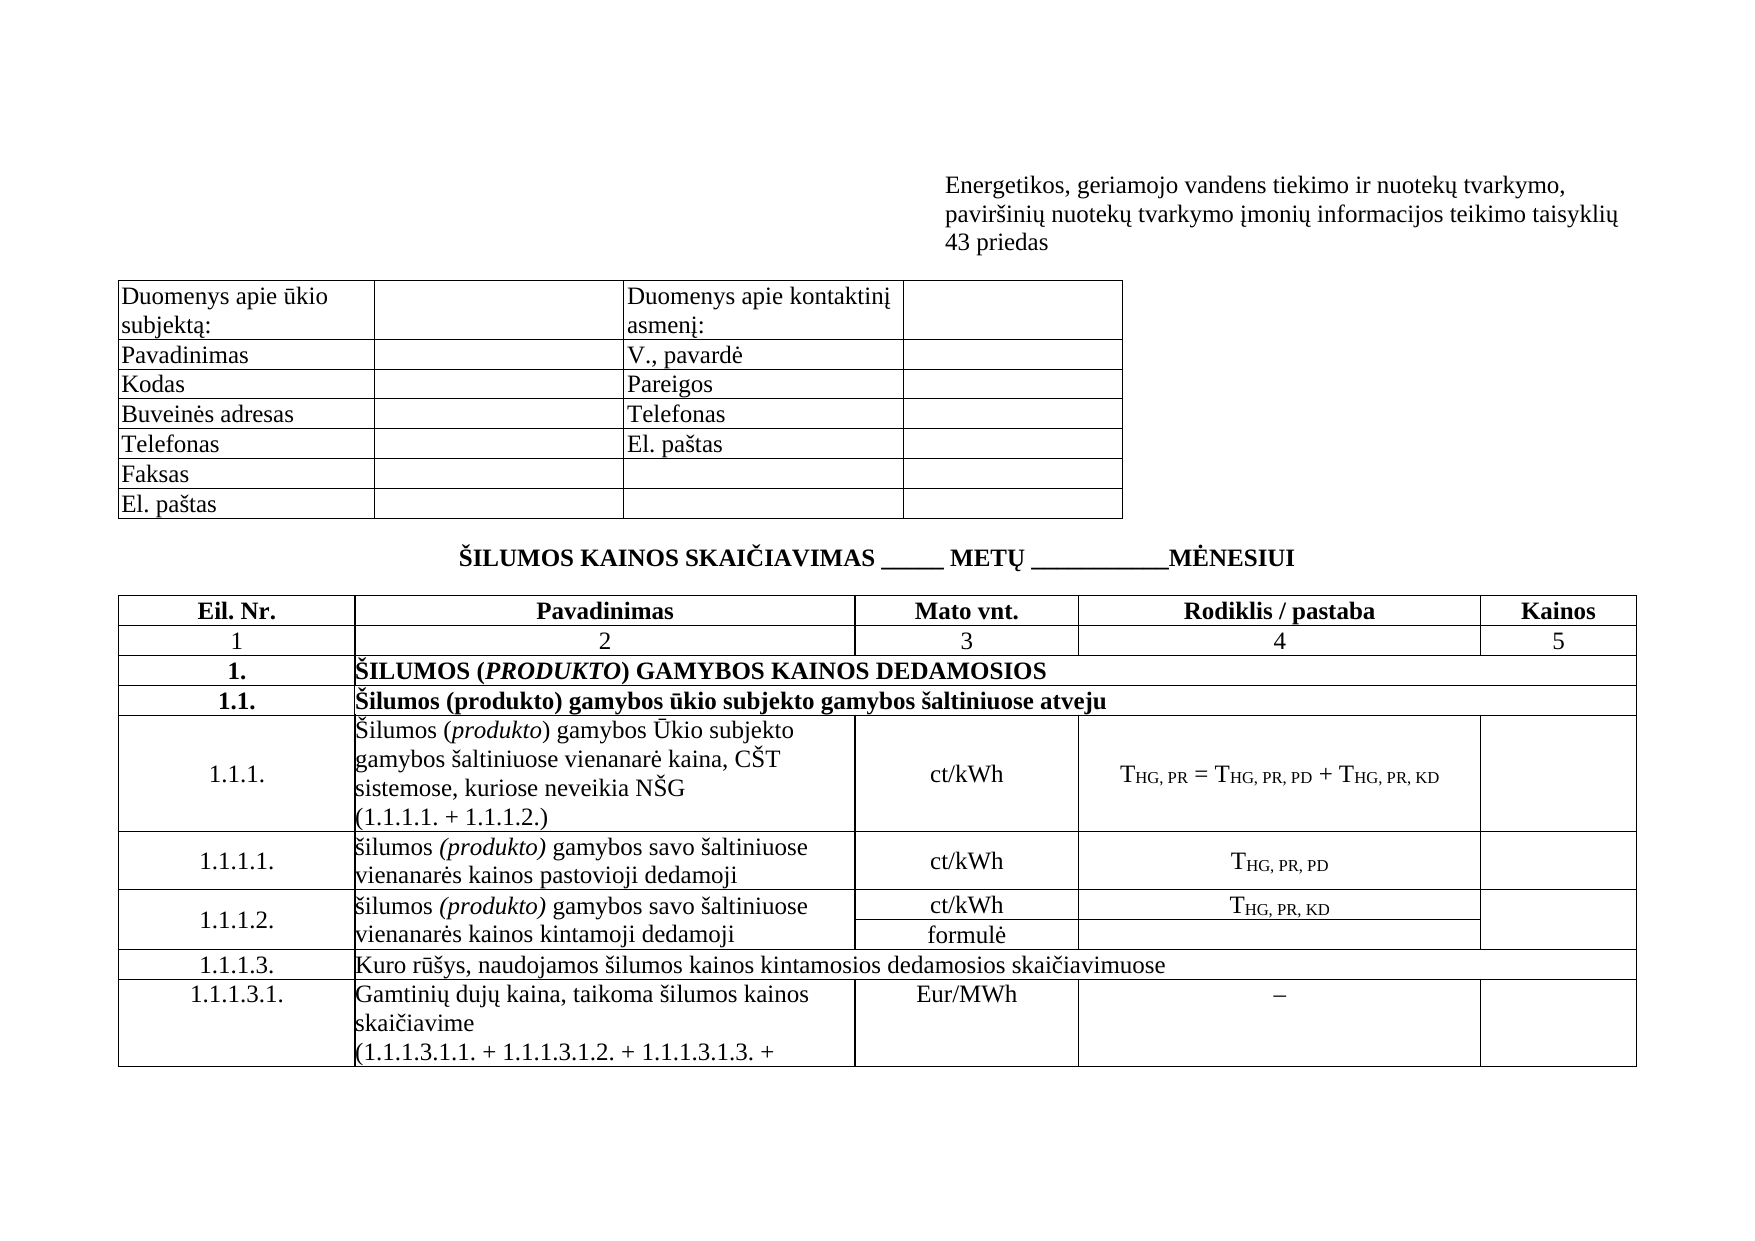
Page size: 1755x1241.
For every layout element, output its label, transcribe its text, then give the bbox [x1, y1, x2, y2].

table_header Pavadinimas [356, 596, 854, 625]
table_header Rodiklis / pastaba [1079, 596, 1480, 625]
table_cell Buveinės adresas [119, 399, 374, 428]
table_cell Kuro rūšys, naudojamos šilumos kainos kintamosios dedamosios skaičiavimuose [356, 950, 1636, 978]
table_cell šilumos (produkto) gamybos savo šaltiniuose vienanarės kainos pastovioji dedamoji [356, 832, 854, 889]
table_cell [1481, 716, 1636, 831]
table_cell ct/kWh [856, 890, 1078, 919]
table_cell 1 [119, 626, 354, 655]
table_cell 5 [1481, 626, 1636, 655]
table_cell Telefonas [624, 399, 903, 428]
table_cell 2 [356, 626, 854, 655]
table_cell [624, 489, 903, 517]
table_cell Faksas [119, 459, 374, 488]
table_cell [624, 459, 903, 488]
table_header Mato vnt. [856, 596, 1078, 625]
table_cell 3 [856, 626, 1078, 655]
table_cell 1.1.1.3.1. [119, 980, 354, 1066]
table_cell šilumos (produkto) gamybos savo šaltiniuose vienanarės kainos kintamoji dedamoji [356, 890, 854, 949]
table_cell Gamtinių dujų kaina, taikoma šilumos kainos skaičiavime (1.1.1.3.1.1. + 1.1.1.3.1.2. + 1.1.1.3.1.3. + [356, 980, 854, 1066]
table_header Kainos [1481, 596, 1636, 625]
table_cell [375, 429, 623, 458]
table_cell El. paštas [119, 489, 374, 517]
table_cell [1481, 980, 1636, 1066]
table_cell [904, 459, 1122, 488]
table_cell [375, 370, 623, 398]
table_cell 1.1.1. [119, 716, 354, 831]
table_cell Telefonas [119, 429, 374, 458]
table_cell THG, PR, KD [1079, 890, 1480, 919]
table_cell Eur/MWh [856, 980, 1078, 1066]
table_cell [904, 429, 1122, 458]
table_cell [1481, 890, 1636, 949]
table_header [375, 281, 623, 339]
table_cell ct/kWh [856, 832, 1078, 889]
table_cell THG, PR, PD [1079, 832, 1480, 889]
table_cell THG, PR = THG, PR, PD + THG, PR, KD [1079, 716, 1480, 831]
table_cell Kodas [119, 370, 374, 398]
table_cell [375, 489, 623, 517]
table_cell Pavadinimas [119, 340, 374, 368]
table_cell ct/kWh [856, 716, 1078, 831]
text paviršinių nuotekų tvarkymo įmonių informacijos teikimo taisyklių [945, 199, 1636, 227]
table_cell 1.1. [119, 686, 354, 714]
table_cell 1.1.1.1. [119, 832, 354, 889]
table_cell formulė [856, 920, 1078, 949]
table_cell [375, 459, 623, 488]
table_cell [904, 489, 1122, 517]
table_cell [375, 399, 623, 428]
table_header Duomenys apie ūkio subjektą: [119, 281, 374, 339]
table_cell 1. [119, 656, 354, 685]
table_header [904, 281, 1122, 339]
table_header Eil. Nr. [119, 596, 354, 625]
text ŠILUMOS KAINOS SKAIČIAVIMAS _____ METŲ ___________MĖNESIUI [118, 543, 1636, 571]
table_cell [904, 370, 1122, 398]
table_cell 1.1.1.2. [119, 890, 354, 949]
table_cell ŠILUMOS (PRODUKTO) GAMYBOS KAINOS DEDAMOSIOS [356, 656, 1636, 685]
table_cell [1079, 920, 1480, 949]
table_cell – [1079, 980, 1480, 1066]
text 43 priedas [620, 227, 1636, 256]
table_cell V., pavardė [624, 340, 903, 368]
table_cell [904, 340, 1122, 368]
text Energetikos, geriamojo vandens tiekimo ir nuotekų tvarkymo, [945, 170, 1636, 199]
table_cell [1481, 832, 1636, 889]
table_header Duomenys apie kontaktinį asmenį: [624, 281, 903, 339]
table_cell Šilumos (produkto) gamybos ūkio subjekto gamybos šaltiniuose atveju [356, 686, 1636, 714]
table_cell 1.1.1.3. [119, 950, 354, 978]
table_cell Pareigos [624, 370, 903, 398]
table_cell 4 [1079, 626, 1480, 655]
table_cell El. paštas [624, 429, 903, 458]
table_cell Šilumos (produkto) gamybos Ūkio subjekto gamybos šaltiniuose vienanarė kaina, CŠT sistemose, kuriose neveikia NŠG (1.1.1.1. + 1.1.1.2.) [356, 716, 854, 831]
table_cell [904, 399, 1122, 428]
table_cell [375, 340, 623, 368]
